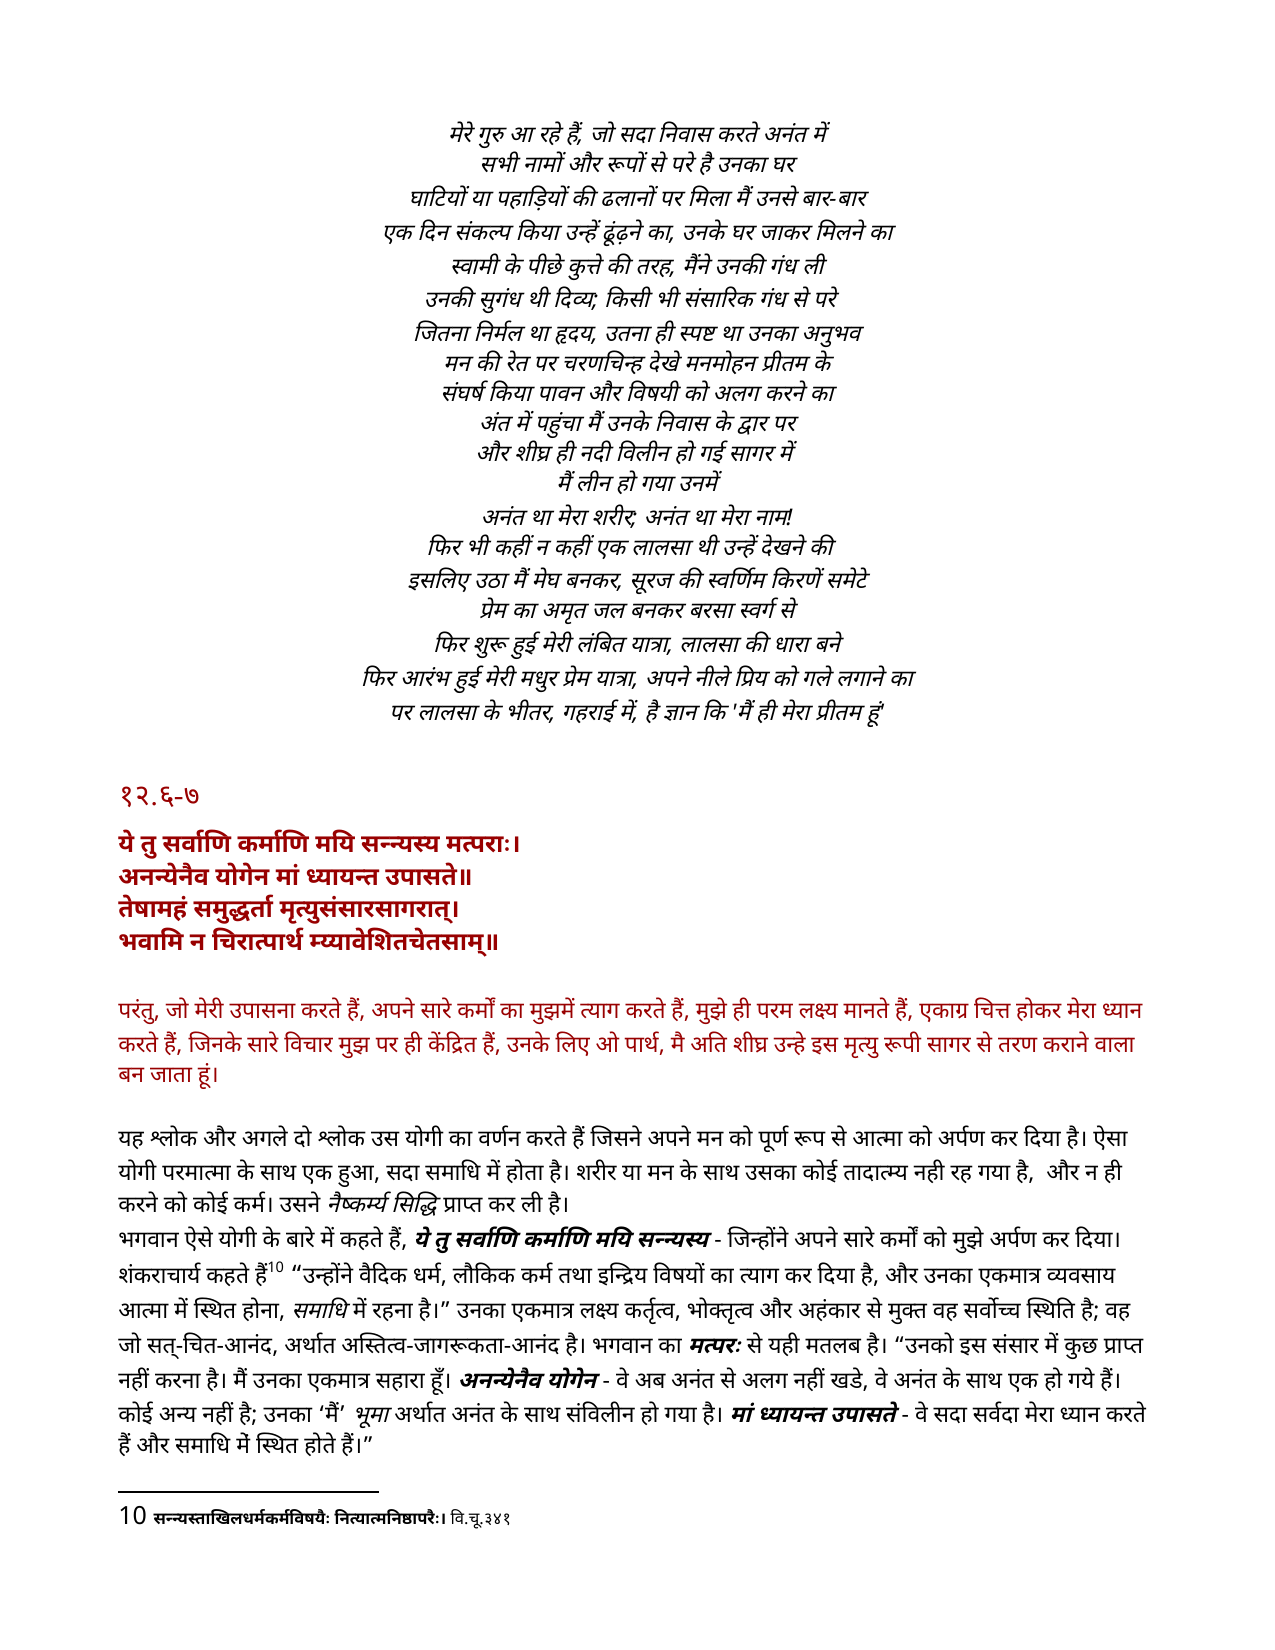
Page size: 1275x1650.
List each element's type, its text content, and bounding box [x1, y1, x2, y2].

text शंकराचार्य कहते हैं “उन्होंने वैदिक धर्म, लौकिक कर्म तथा इन्द्रिय विषयों का त्याग कर दिया है, और उनका एकमात्र व्यवसाय आत्मा में स्थित होना, समाधि में रहना है।” उनका एकमात्र लक्ष्य कर्तृत्व, भोक्तृत्व और अहंकार से मुक्त वह सर्वोच्च स्थिति है; वह जो सत्-चित-आनंद, अर्थात अस्तित्व-जागरूकता-आनंद है। भगवान का मत्परः से यही‌ मतलब है। “उनको इस संसार में कुछ प्राप्त नहीं करना है। मैं उनका एकमात्र सहारा हूँ। अनन्येनैव योगेन - वे अब अनंत से अलग नहीं खडे, वे अनंत के साथ एक हो गये हैं। कोई अन्य नहीं है; उनका ‘मैं’ भूमा अर्थात अनंत के साथ संविलीन हो गया है। मां ध्यायन्त उपासते - वे सदा सर्वदा मेरा ध्यान करते हैं और समाधि में‌ स्थित होते हैं।” [118, 1257, 1157, 1463]
text फिर शुरू हुई मेरी लंबित यात्रा, लालसा की धारा बने [118, 628, 1157, 662]
text उनकी सुगंध थी दिव्य; किसी भी संसारिक गंध से परे [118, 283, 1157, 317]
text फिर भी कहीं न कहीं एक लालसा थी उन्हें देखने की [118, 534, 1157, 564]
text अंत में पहुंचा मैं उनके निवास के द्वार पर [118, 411, 1157, 441]
text अनन्येनैव योगेन मां ध्यायन्त उपासते॥ [118, 863, 1157, 895]
text प्रेम का अमृत जल बनकर बरसा स्वर्ग से [118, 598, 1157, 628]
text घाटियों या पहाड़ियों की ढलानों पर मिला मैं उनसे बार-बार [118, 182, 1157, 216]
subtitle १२.६-७ [118, 778, 1157, 817]
text सन्न्यस्ताखिलधर्मकर्मविषयैः नित्यात्मनिष्ठापरैः। वि.चू.३४१ [118, 1498, 1157, 1532]
text परंतु, जो मेरी उपासना करते हैं, अपने सारे कर्मों का मुझमें त्याग करते हैं, मुझे ही परम लक्ष्य मानते हैं, एकाग्र चित्त होकर मेरा ध्यान करते हैं, जिनके सारे विचार मुझ पर ही केंद्रित हैं, उनके लिए ओ पार्थ, मै अति शीघ्र उन्हे इस मृत्यु रूपी सागर से तरण कराने वाला बन जाता हूं। [118, 994, 1157, 1092]
text सभी नामों और रूपों से परे है उनका घर [118, 152, 1157, 182]
text इसलिए उठा मैं मेघ बनकर, सूरज की स्वर्णिम किरणें समेटे [118, 564, 1157, 598]
text भगवान ऐसे योगी के बारे में कहते हैं, ये तु सर्वाणि कर्माणि मयि सन्न्यस्य - जिन्होंने अपने सारे कर्मों को मुझे अर्पण कर दिया। [118, 1222, 1157, 1257]
text फिर आरंभ हुई मेरी मधुर प्रेम यात्रा, अपने नीले प्रिय को गले लगाने का [118, 662, 1157, 696]
text और शीघ्र ही नदी विलीन हो गई सागर में [118, 441, 1157, 471]
text मेरे गुरु आ रहे हैं, जो सदा निवास करते अनंत में [118, 118, 1157, 152]
text मैं लीन हो गया उनमें [118, 471, 1157, 501]
text स्वामी के पीछे कुत्ते की तरह, मैंने उनकी गंध ली [118, 249, 1157, 283]
text जितना निर्मल था हृदय, उतना ही स्पष्ट था उनका अनुभव [118, 317, 1157, 351]
text संघर्ष किया पावन और विषयी को अलग करने का [118, 381, 1157, 411]
text ये तु सर्वाणि कर्माणि मयि सन्न्यस्य मत्पराः। [118, 830, 1157, 863]
text अनंत था मेरा शरीर; अनंत था मेरा नाम! [118, 501, 1157, 534]
text तेषामहं समुद्धर्ता मृत्युसंसारसागरात्। [118, 895, 1157, 928]
text मन की रेत पर चरणचिन्ह देखे मनमोहन प्रीतम के [118, 351, 1157, 381]
text भवामि न चिरात्पार्थ म्य्यावेशितचेतसाम्॥ [118, 928, 1157, 960]
text पर लालसा के भीतर, गहराई में, है ज्ञान कि 'मैं ही मेरा प्रीतम हूं' [118, 696, 1157, 730]
text एक दिन संकल्प किया उन्हें ढूंढ़ने का, उनके घर जाकर मिलने का [118, 216, 1157, 249]
text यह श्लोक और अगले दो श्लोक उस योगी का वर्णन करते हैं जिसने अपने मन को पूर्ण रूप से आत्मा‌ को अर्पण कर दिया है। ऐसा योगी परमात्मा के साथ एक हुआ, सदा समाधि में होता है। शरीर या मन के साथ उसका कोई तादात्म्य नही रह गया है, और न ही करने को कोई कर्म। उसने नैष्कर्म्य सिद्धि प्राप्त कर ली है। [118, 1126, 1157, 1222]
